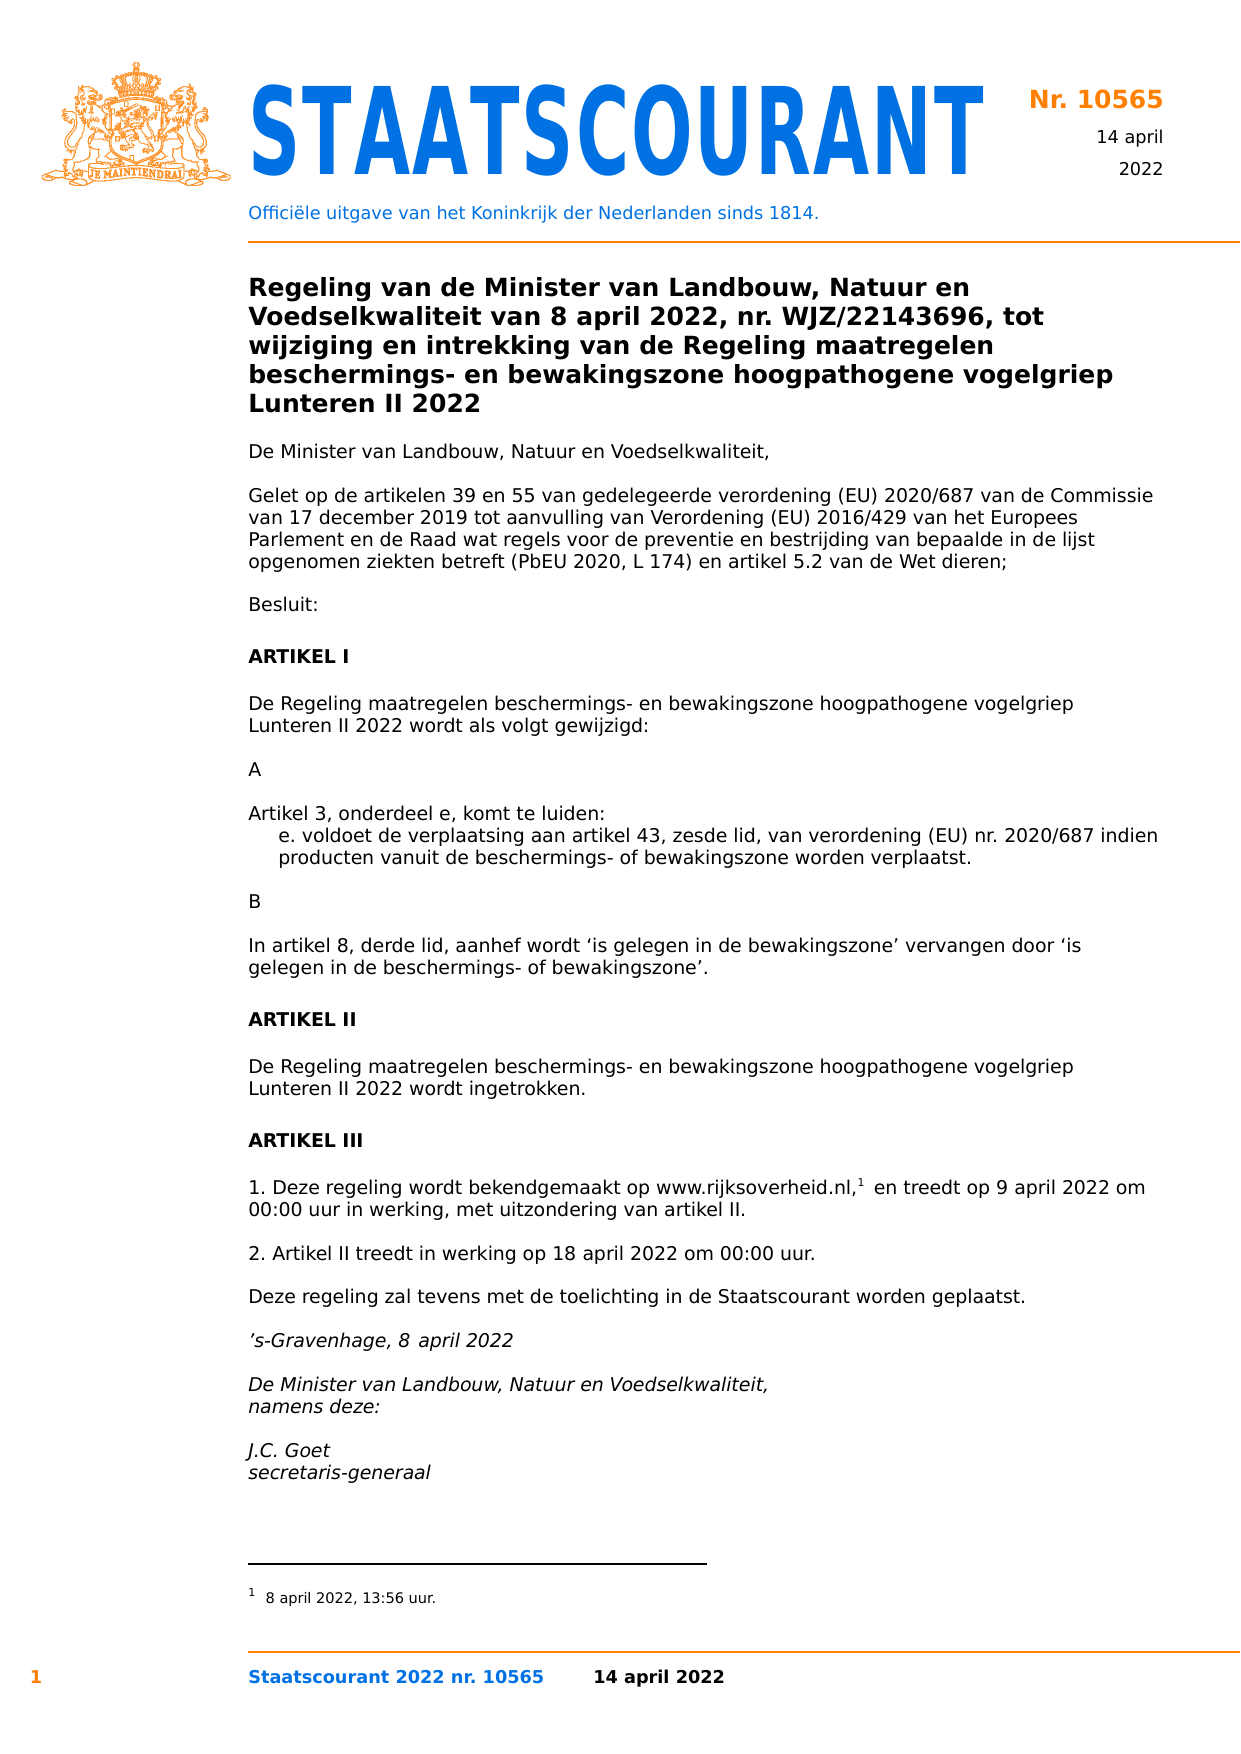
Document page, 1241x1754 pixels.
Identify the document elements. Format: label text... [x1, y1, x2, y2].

text De Regeling maatregelen beschermings- en bewakingszone hoogpathogene vogelgriep Lunteren II 2022 wordt als volgt gewijzigd: [248, 693, 1163, 737]
text De Minister van Landbouw, Natuur en Voedselkwaliteit, namens deze: J.C. Goet secretaris-generaal [248, 1374, 1163, 1484]
table_header Nr. 10565 [998, 62, 1240, 121]
text Deze regeling zal tevens met de toelichting in de Staatscourant worden geplaatst. [248, 1286, 1163, 1308]
subtitle Regeling van de Minister van Landbouw, Natuur en Voedselkwaliteit van 8 april 2022, nr. WJZ/22143696, tot wijziging en intrekking van de Regeling maatregelen beschermings- en bewakingszone hoogpathogene vogelgriep Lunteren II 2022 [248, 273, 1163, 419]
text Artikel 3, onderdeel e, komt te luiden: [248, 803, 1163, 825]
table_cell 14 april [998, 121, 1240, 153]
text 2. Artikel II treedt in werking op 18 april 2022 om 00:00 uur. [248, 1242, 1163, 1264]
subtitle ARTIKEL I [248, 646, 1163, 668]
text ’s-Gravenhage, 8 april 2022 [248, 1330, 1163, 1352]
table_cell Officiële uitgave van het Koninkrijk der Nederlanden sinds 1814. [248, 203, 1240, 241]
table_header STAATSCOURANT [248, 62, 998, 203]
picture [41, 62, 231, 186]
subtitle ARTIKEL II [248, 1009, 1163, 1031]
text B [248, 891, 1163, 913]
text Gelet op de artikelen 39 en 55 van gedelegeerde verordening (EU) 2020/687 van de Commissie van 17 december 2019 tot aanvulling van Verordening (EU) 2016/429 van het Europees Parlement en de Raad wat regels voor de preventie en bestrijding van bepaalde in de lijst opgenomen ziekten betreft (PbEU 2020, L 174) en artikel 5.2 van de Wet dieren; [248, 484, 1163, 572]
table_header [25, 62, 248, 241]
text Besluit: [248, 594, 1163, 616]
text 8 april 2022, 13:56 uur. [248, 1586, 1163, 1608]
text A [248, 759, 1163, 781]
text e. voldoet de verplaatsing aan artikel 43, zesde lid, van verordening (EU) nr. 2020/687 indien producten vanuit de beschermings- of bewakingszone worden verplaatst. [278, 825, 1163, 869]
text In artikel 8, derde lid, aanhef wordt ‘is gelegen in de bewakingszone’ vervangen door ‘is gelegen in de beschermings- of bewakingszone’. [248, 935, 1163, 979]
text De Regeling maatregelen beschermings- en bewakingszone hoogpathogene vogelgriep Lunteren II 2022 wordt ingetrokken. [248, 1056, 1163, 1099]
subtitle ARTIKEL III [248, 1129, 1163, 1152]
text De Minister van Landbouw, Natuur en Voedselkwaliteit, [248, 441, 1163, 463]
table_cell 2022 [998, 153, 1240, 203]
text 1. Deze regeling wordt bekendgemaakt op www.rijksoverheid.nl, en treedt op 9 april 2022 om 00:00 uur in werking, met uitzondering van artikel II. [248, 1177, 1163, 1221]
